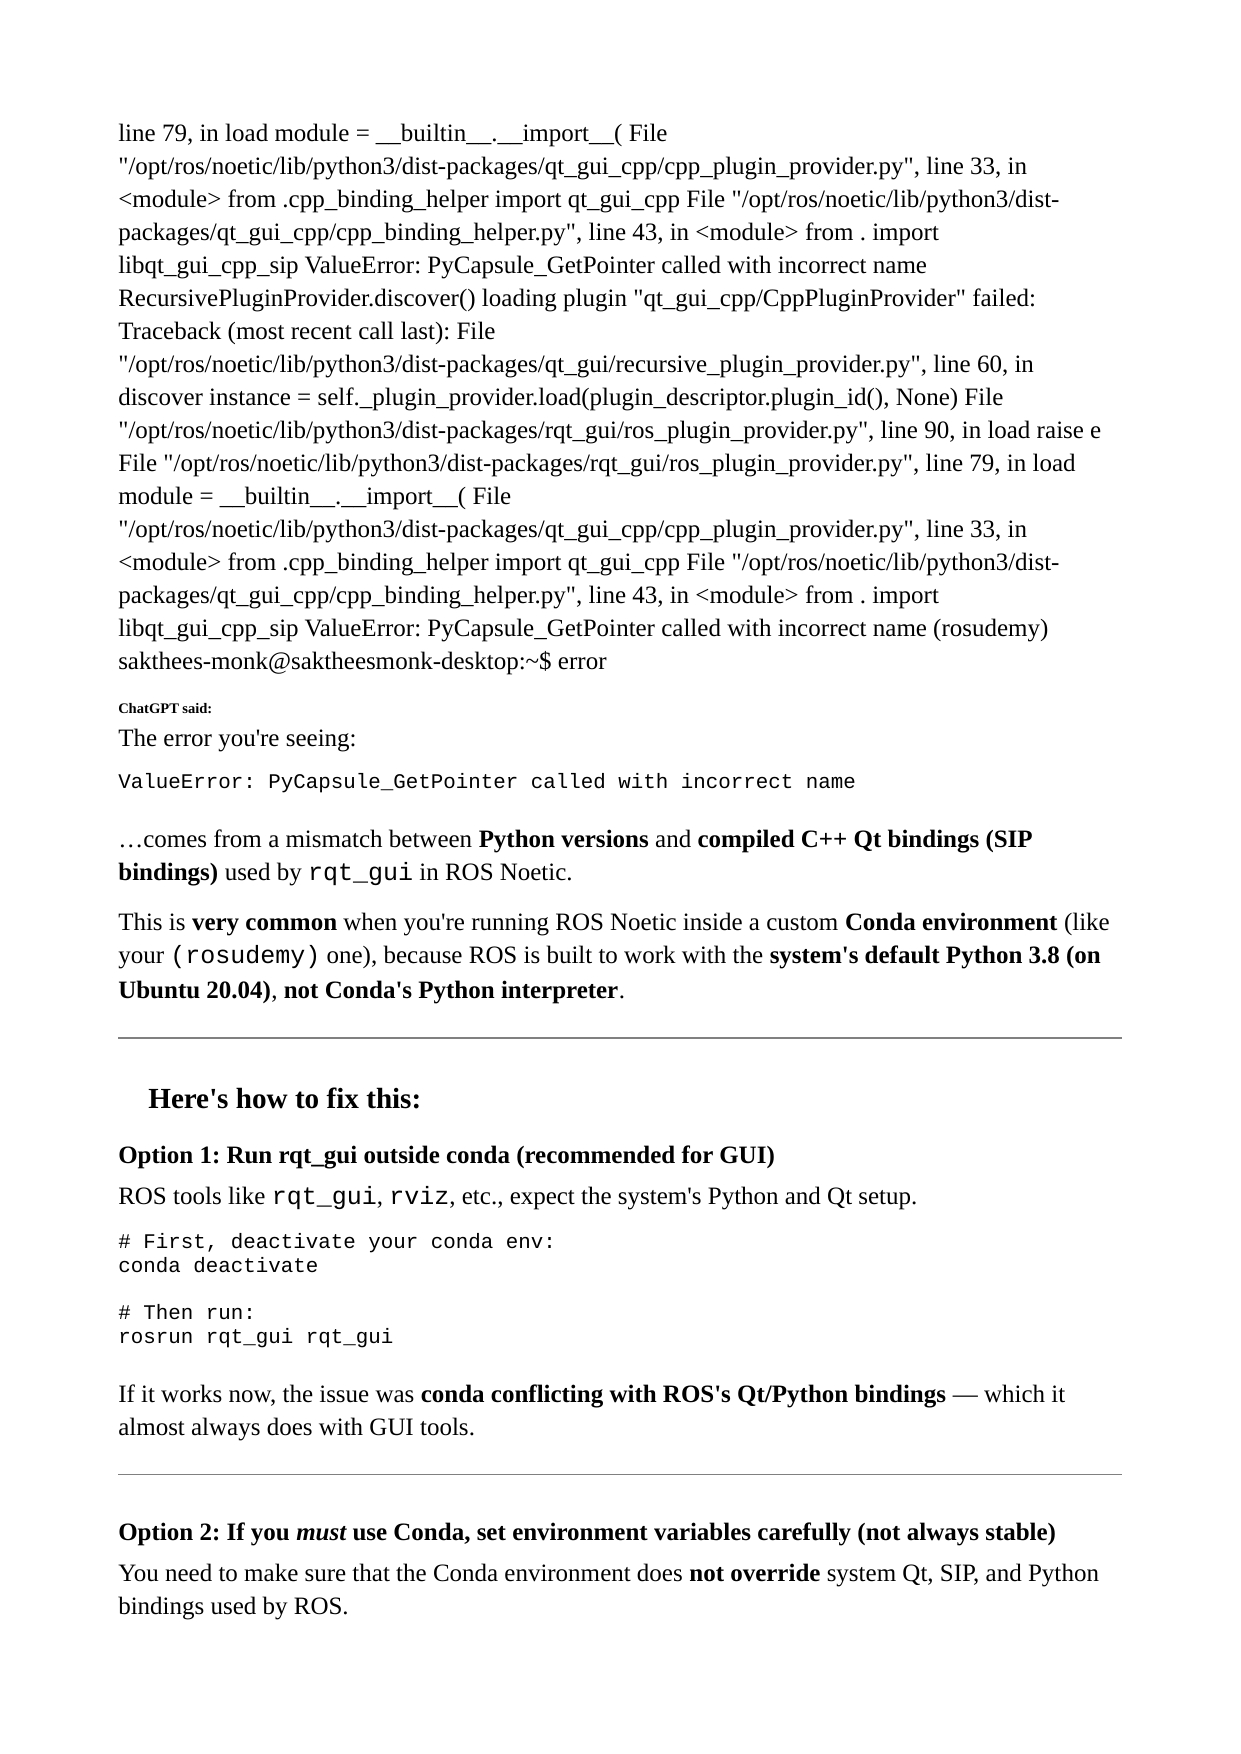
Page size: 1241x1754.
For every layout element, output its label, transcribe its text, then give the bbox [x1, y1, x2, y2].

text # Then run: [118, 1302, 1122, 1326]
text ROS tools like rqt_gui, rviz, etc., expect the system's Python and Qt setup. [118, 1181, 1122, 1212]
text rosrun rqt_gui rqt_gui [118, 1326, 1122, 1350]
subtitle ChatGPT said: [118, 700, 1122, 717]
text If it works now, the issue was conda conflicting with ROS's Qt/Python bindings — which it almost always does with GUI tools. [118, 1379, 1122, 1441]
text You need to make sure that the Conda environment does not override system Qt, SIP, and Python bindings used by ROS. [118, 1558, 1122, 1619]
subtitle ✅ Here's how to fix this: [118, 1082, 1122, 1115]
text …comes from a mismatch between Python versions and compiled C++ Qt bindings (SIP bindings) used by rqt_gui in ROS Noetic. [118, 824, 1122, 888]
text The error you're seeing: [118, 723, 1122, 752]
text line 79, in load module = __builtin__.__import__( File "/opt/ros/noetic/lib/python3/dist-packages/qt_gui_cpp/cpp_plugin_provider.py", line 33, in <module> from .cpp_binding_helper import qt_gui_cpp File "/opt/ros/noetic/lib/python3/dist-packages/qt_gui_cpp/cpp_binding_helper.py", line 43, in <module> from . import libqt_gui_cpp_sip ValueError: PyCapsule_GetPointer called with incorrect name RecursivePluginProvider.discover() loading plugin "qt_gui_cpp/CppPluginProvider" failed: Traceback (most recent call last): File "/opt/ros/noetic/lib/python3/dist-packages/qt_gui/recursive_plugin_provider.py", line 60, in discover instance = self._plugin_provider.load(plugin_descriptor.plugin_id(), None) File "/opt/ros/noetic/lib/python3/dist-packages/rqt_gui/ros_plugin_provider.py", line 90, in load raise e File "/opt/ros/noetic/lib/python3/dist-packages/rqt_gui/ros_plugin_provider.py", line 79, in load module = __builtin__.__import__( File "/opt/ros/noetic/lib/python3/dist-packages/qt_gui_cpp/cpp_plugin_provider.py", line 33, in <module> from .cpp_binding_helper import qt_gui_cpp File "/opt/ros/noetic/lib/python3/dist-packages/qt_gui_cpp/cpp_binding_helper.py", line 43, in <module> from . import libqt_gui_cpp_sip ValueError: PyCapsule_GetPointer called with incorrect name (rosudemy) sakthees-monk@saktheesmonk-desktop:~$ error [118, 118, 1122, 675]
text conda deactivate [118, 1255, 1122, 1279]
subtitle Option 2: If you must use Conda, set environment variables carefully (not always stable) [118, 1517, 1122, 1545]
text # First, deactivate your conda env: [118, 1231, 1122, 1255]
text ValueError: PyCapsule_GetPointer called with incorrect name [118, 771, 1122, 794]
text This is very common when you're running ROS Noetic inside a custom Conda environment (like your (rosudemy) one), because ROS is built to work with the system's default Python 3.8 (on Ubuntu 20.04), not Conda's Python interpreter. [118, 907, 1122, 1004]
subtitle Option 1: Run rqt_gui outside conda (recommended for GUI) [118, 1140, 1122, 1169]
